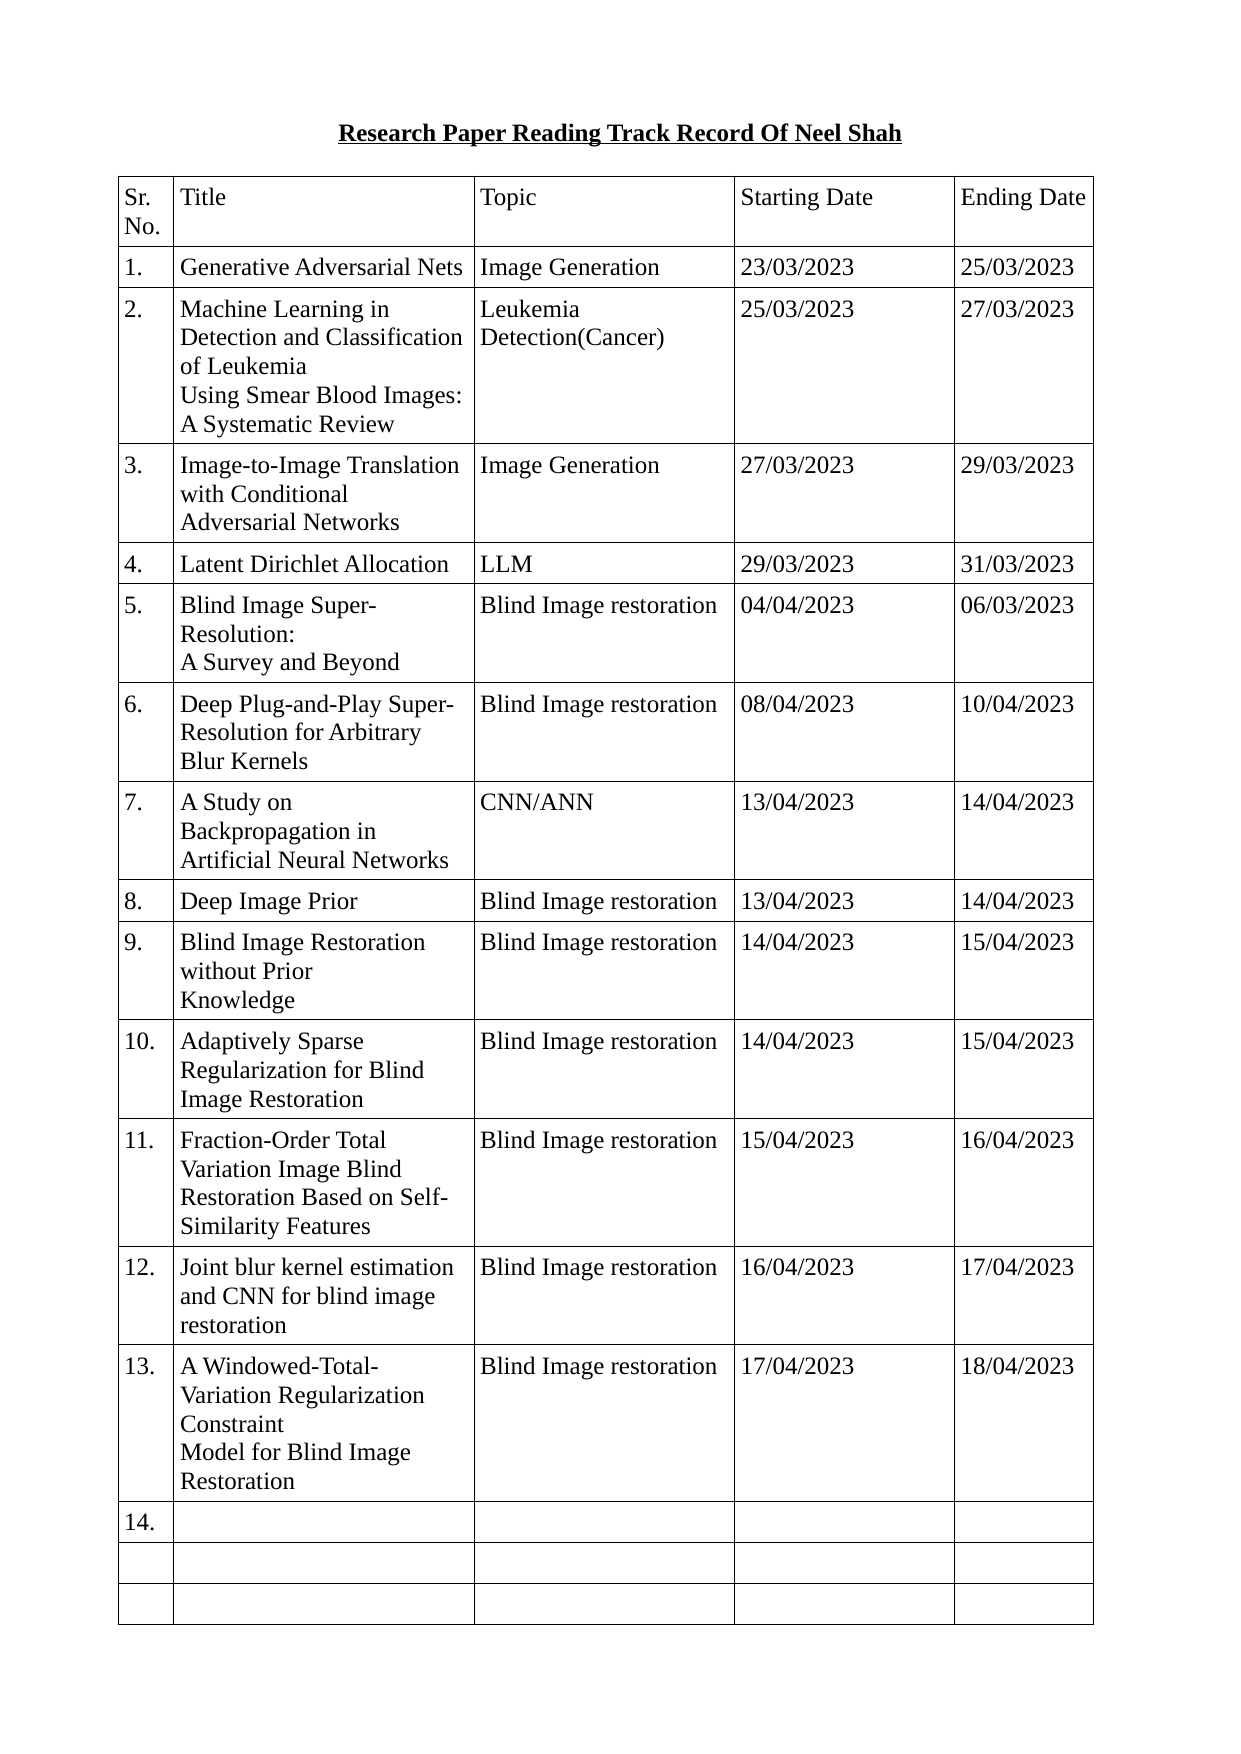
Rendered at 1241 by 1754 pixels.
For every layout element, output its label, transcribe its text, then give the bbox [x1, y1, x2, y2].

table_cell [119, 1543, 173, 1583]
text Research Paper Reading Track Record Of Neel Shah [118, 118, 1122, 147]
table_cell 13. [119, 1345, 173, 1501]
table_cell 23/03/2023 [735, 247, 954, 287]
table_cell [475, 1584, 734, 1624]
table_cell 13/04/2023 [735, 880, 954, 921]
table_cell Blind Image restoration [475, 1020, 734, 1118]
table_cell 14/0­4/2023 [735, 922, 954, 1019]
table_cell 12. [119, 1247, 173, 1344]
table_cell Machine Learning in Detection and Classification of Leukemia Using Smear Blood Images: A Systematic Review [174, 288, 474, 443]
table_cell A Windowed-Total-Variation Regularization Constraint Model for Blind Image Restoration [174, 1345, 474, 1501]
table_cell [475, 1543, 734, 1583]
table_cell 4. [119, 543, 173, 583]
table_cell 15/04/2023 [735, 1119, 954, 1246]
table_cell 27/03/2023 [955, 288, 1093, 443]
table_cell 14/04/2023 [955, 880, 1093, 921]
table_cell 25/03/2023 [955, 247, 1093, 287]
table_cell Leukemia Detection(Cancer) [475, 288, 734, 443]
table_cell 1. [119, 247, 173, 287]
table_cell 10. [119, 1020, 173, 1118]
table_cell 31/03/2023 [955, 543, 1093, 583]
table_cell [174, 1502, 474, 1542]
table_cell [735, 1584, 954, 1624]
table_cell Image-to-Image Translation with Conditional Adversarial Networks [174, 444, 474, 542]
table_cell 04/04/2023 [735, 584, 954, 682]
table_cell [735, 1543, 954, 1583]
table_cell [174, 1543, 474, 1583]
table_cell [174, 1584, 474, 1624]
table_cell 17/04/2023 [735, 1345, 954, 1501]
table_cell 9. [119, 922, 173, 1019]
table_cell 16/04/2023 [955, 1119, 1093, 1246]
table_cell 29/03/2023 [955, 444, 1093, 542]
table_cell Image Generation [475, 247, 734, 287]
table_cell 06/03/2023 [955, 584, 1093, 682]
table_cell [955, 1502, 1093, 1542]
table_cell 5. [119, 584, 173, 682]
table_cell 25/03/2023 [735, 288, 954, 443]
table_cell Blind Image restoration [475, 584, 734, 682]
table_cell 29/03/2023 [735, 543, 954, 583]
table_cell Blind Image restoration [475, 880, 734, 921]
table_cell 17/04/2023 [955, 1247, 1093, 1344]
table_cell Blind Image Restoration without Prior Knowledge [174, 922, 474, 1019]
table_cell Blind Image restoration [475, 922, 734, 1019]
table_header Ending Date [955, 177, 1093, 246]
table_cell 15/04/2023 [955, 922, 1093, 1019]
table_cell [955, 1543, 1093, 1583]
table_cell 08/04/2023 [735, 683, 954, 781]
table_cell Blind Image restoration [475, 683, 734, 781]
table_cell Fraction-Order Total Variation Image Blind Restoration Based on Self-Similarity Features [174, 1119, 474, 1246]
table_cell [735, 1502, 954, 1542]
table_cell 27/03/2023 [735, 444, 954, 542]
table_header Title [174, 177, 474, 246]
table_cell 16/04/2023 [735, 1247, 954, 1344]
table_header Topic [475, 177, 734, 246]
table_cell 8. [119, 880, 173, 921]
table_cell Joint blur kernel estimation and CNN for blind image restoration [174, 1247, 474, 1344]
table_cell A Study on Backpropagation in Artificial Neural Networks [174, 782, 474, 879]
table_cell 10/04/2023 [955, 683, 1093, 781]
table_cell Deep Plug-and-Play Super-Resolution for Arbitrary Blur Kernels [174, 683, 474, 781]
table_cell [475, 1502, 734, 1542]
table_header Sr. No. [119, 177, 173, 246]
table_cell Blind Image restoration [475, 1247, 734, 1344]
table_cell Deep Image Prior [174, 880, 474, 921]
table_cell 13/04/2023 [735, 782, 954, 879]
table_cell [955, 1584, 1093, 1624]
table_cell 18/04/2023 [955, 1345, 1093, 1501]
table_cell 3. [119, 444, 173, 542]
table_cell [119, 1584, 173, 1624]
table_cell 14/04/2023 [735, 1020, 954, 1118]
table_cell 11. [119, 1119, 173, 1246]
table_header Starting Date [735, 177, 954, 246]
table_cell Blind Image Super-Resolution: A Survey and Beyond [174, 584, 474, 682]
table_cell Adaptively Sparse Regularization for Blind Image Restoration [174, 1020, 474, 1118]
table_cell Latent Dirichlet Allocation [174, 543, 474, 583]
table_cell 15/04/2023 [955, 1020, 1093, 1118]
table_cell Generative Adversarial Nets [174, 247, 474, 287]
table_cell Image Generation [475, 444, 734, 542]
table_cell 7. [119, 782, 173, 879]
table_cell 14. [119, 1502, 173, 1542]
table_cell 2. [119, 288, 173, 443]
table_cell Blind Image restoration [475, 1345, 734, 1501]
table_cell CNN/ANN [475, 782, 734, 879]
table_cell 14/04/2023 [955, 782, 1093, 879]
table_cell 6. [119, 683, 173, 781]
table_cell Blind Image restoration [475, 1119, 734, 1246]
table_cell LLM [475, 543, 734, 583]
